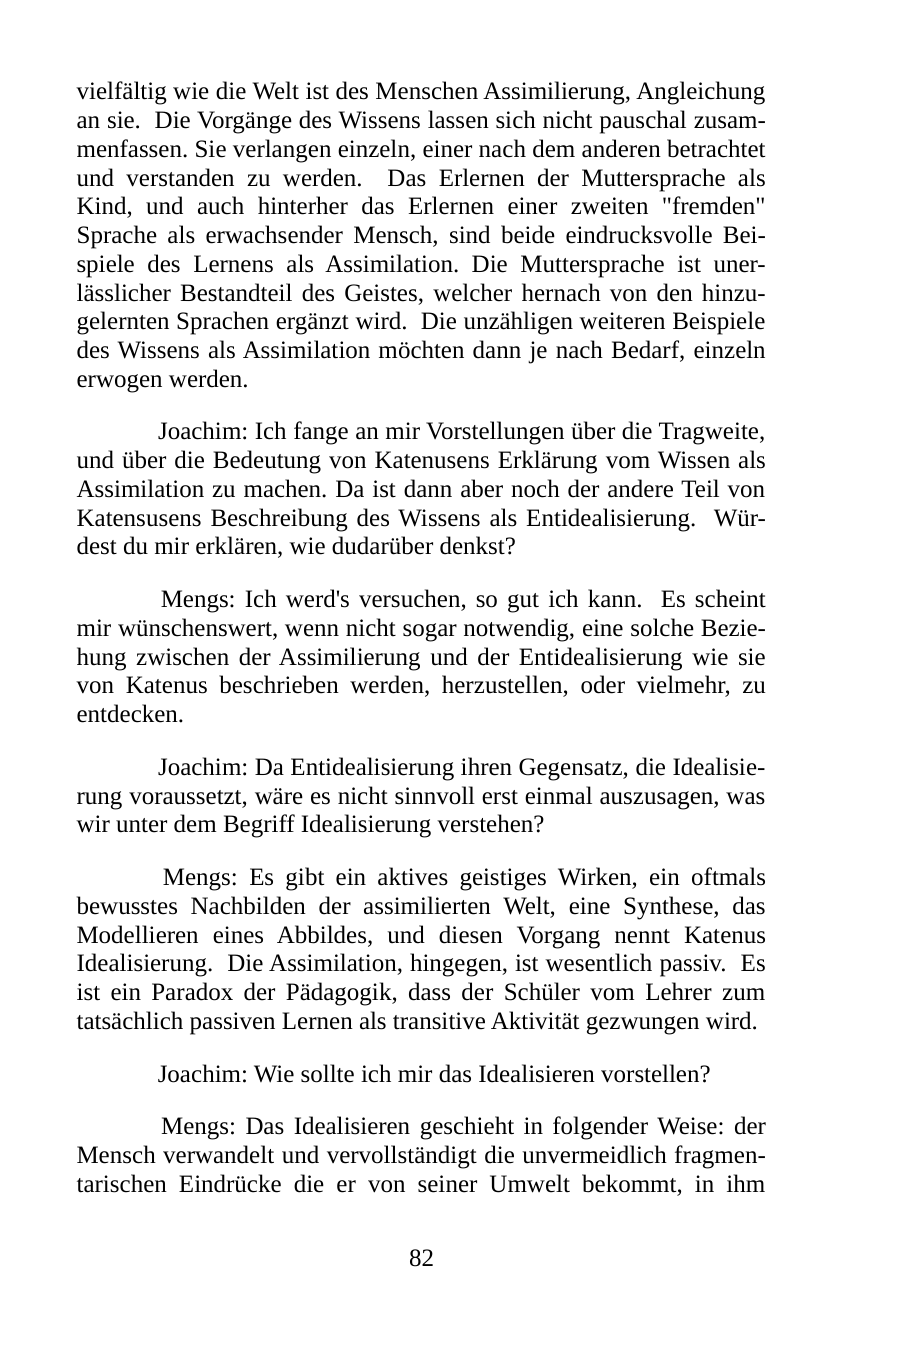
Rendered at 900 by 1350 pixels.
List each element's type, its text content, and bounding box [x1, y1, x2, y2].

text Mengs: Es gibt ein aktives geistiges Wirken, ein oftmals bewusstes Nachbilden der assimilierten Welt, eine Synthese, das Modellieren eines Abbildes, und diesen Vorgang nennt Katenus Idealisierung. Die Assimilation, hingegen, ist wesentlich passiv. Es ist ein Paradox der Pädagogik, dass der Schüler vom Lehrer zum tatsächlich passiven Lernen als transitive Aktivität gezwungen wird. [76, 862, 766, 1035]
text Mengs: Das Idealisieren geschieht in folgender Weise: der Mensch verwandelt und vervollständigt die unvermeidlich fragmen-tarischen Eindrücke die er von seiner Umwelt bekommt, in ihm [76, 1111, 766, 1198]
text Joachim: Wie sollte ich mir das Idealisieren vorstellen? [76, 1059, 766, 1087]
text Joachim: Da Entidealisierung ihren Gegensatz, die Idealisie-rung voraussetzt, wäre es nicht sinnvoll erst einmal auszusagen, was wir unter dem Begriff Idealisierung verstehen? [76, 752, 766, 838]
text Joachim: Ich fange an mir Vorstellungen über die Tragweite, und über die Bedeutung von Katenusens Erklärung vom Wissen als Assimilation zu machen. Da ist dann aber noch der andere Teil von Katensusens Beschreibung des Wissens als Entidealisierung. Wür-dest du mir erklären, wie dudarüber denkst? [76, 417, 766, 560]
text vielfältig wie die Welt ist des Menschen Assimilierung, Angleichung an sie. Die Vorgänge des Wissens lassen sich nicht pauschal zusam-menfassen. Sie verlangen einzeln, einer nach dem anderen betrachtet und verstanden zu werden. Das Erlernen der Muttersprache als Kind, und auch hinterher das Erlernen einer zweiten "fremden" Sprache als erwachsender Mensch, sind beide eindrucksvolle Bei-spiele des Lernens als Assimilation. Die Muttersprache ist uner-lässlicher Bestandteil des Geistes, welcher hernach von den hinzu-gelernten Sprachen ergänzt wird. Die unzähligen weiteren Beispiele des Wissens als Assimilation möchten dann je nach Bedarf, einzeln erwogen werden. [76, 76, 766, 393]
text Mengs: Ich werd's versuchen, so gut ich kann. Es scheint mir wünschenswert, wenn nicht sogar notwendig, eine solche Bezie-hung zwischen der Assimilierung und der Entidealisierung wie sie von Katenus beschrieben werden, herzustellen, oder vielmehr, zu entdecken. [76, 584, 766, 728]
